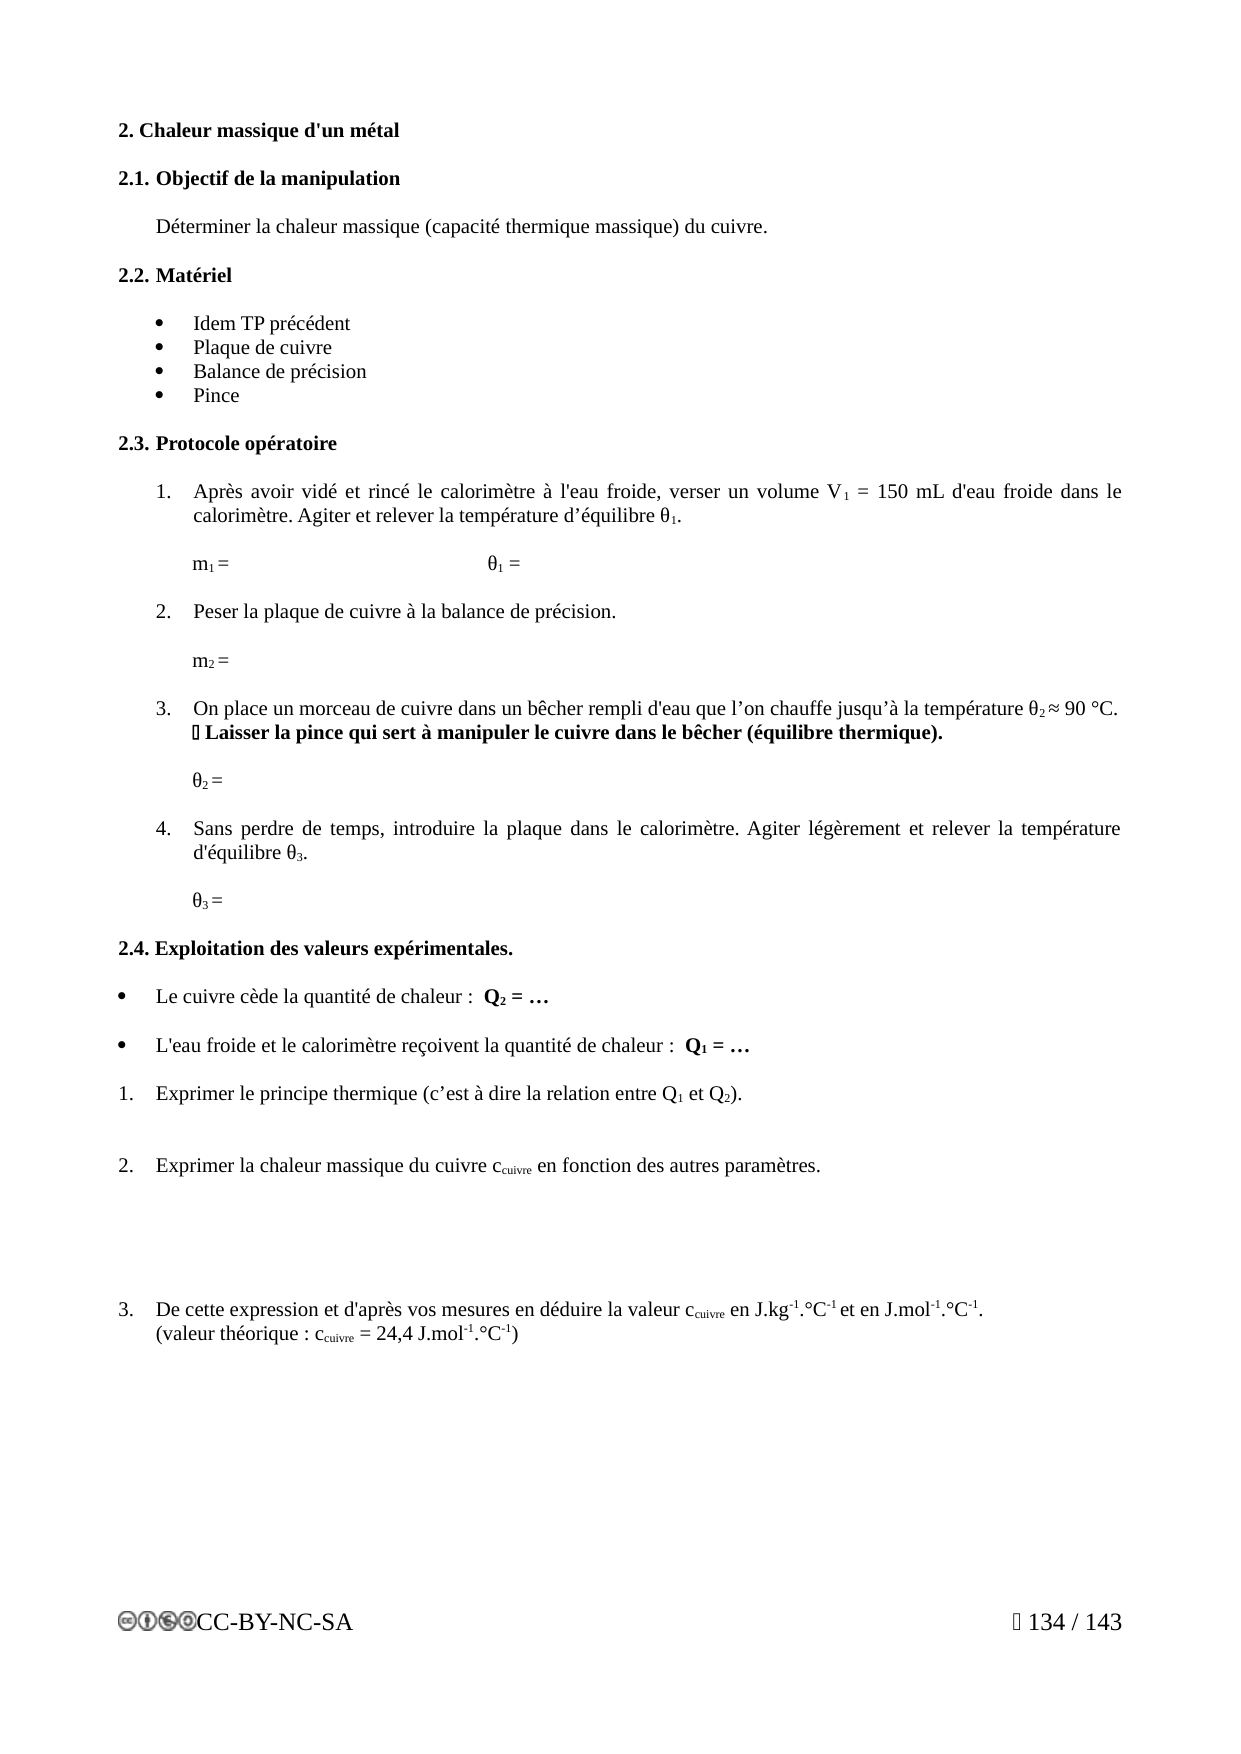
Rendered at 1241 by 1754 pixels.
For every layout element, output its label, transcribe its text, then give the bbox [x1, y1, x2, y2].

text m2 = [118, 647, 1122, 672]
list Exprimer le principe thermique (c’est à dire la relation entre Q1 et Q2). [118, 1081, 1122, 1105]
list L'eau froide et le calorimètre reçoivent la quantité de chaleur : Q1 = … [118, 1032, 1122, 1057]
text θ3 = [118, 888, 1122, 912]
list De cette expression et d'après vos mesures en déduire la valeur ccuivre en J.kg-1.°C-1 et en J.mol-1.°C-1. [118, 1297, 1122, 1321]
list Après avoir vidé et rincé le calorimètre à l'eau froide, verser un volume V1 = 150 mL d'eau froide dans le calorimètre. Agiter et relever la température d’équilibre θ1. [156, 479, 1122, 527]
text 2. Chaleur massique d'un métal [118, 118, 1122, 142]
list Le cuivre cède la quantité de chaleur : Q2 = … [118, 984, 1122, 1008]
list Protocole opératoire [118, 431, 1122, 455]
list Objectif de la manipulation [118, 166, 1122, 190]
picture [118, 1611, 197, 1631]
list Matériel [118, 262, 1122, 287]
text 2.4. Exploitation des valeurs expérimentales. [118, 936, 1122, 960]
list On place un morceau de cuivre dans un bêcher rempli d'eau que l’on chauffe jusqu’à la température θ2 ≈ 90 °C. [156, 696, 1122, 720]
text Déterminer la chaleur massique (capacité thermique massique) du cuivre. [156, 214, 1122, 238]
list Peser la plaque de cuivre à la balance de précision. [156, 599, 1122, 623]
list Idem TP précédent [156, 311, 1122, 335]
text θ2 = [118, 768, 1122, 792]
text m1 = θ1 = [118, 551, 1122, 575]
list Balance de précision [156, 359, 1122, 383]
text (valeur théorique : ccuivre = 24,4 J.mol-1.°C-1) [156, 1321, 1122, 1345]
list Exprimer la chaleur massique du cuivre ccuivre en fonction des autres paramètres. [118, 1153, 1122, 1177]
list Plaque de cuivre [156, 335, 1122, 359]
text  Laisser la pince qui sert à manipuler le cuivre dans le bêcher (équilibre thermique). [118, 720, 1122, 744]
list Pince [156, 383, 1122, 407]
list Sans perdre de temps, introduire la plaque dans le calorimètre. Agiter légèrement et relever la température d'équilibre θ3. [156, 816, 1122, 864]
